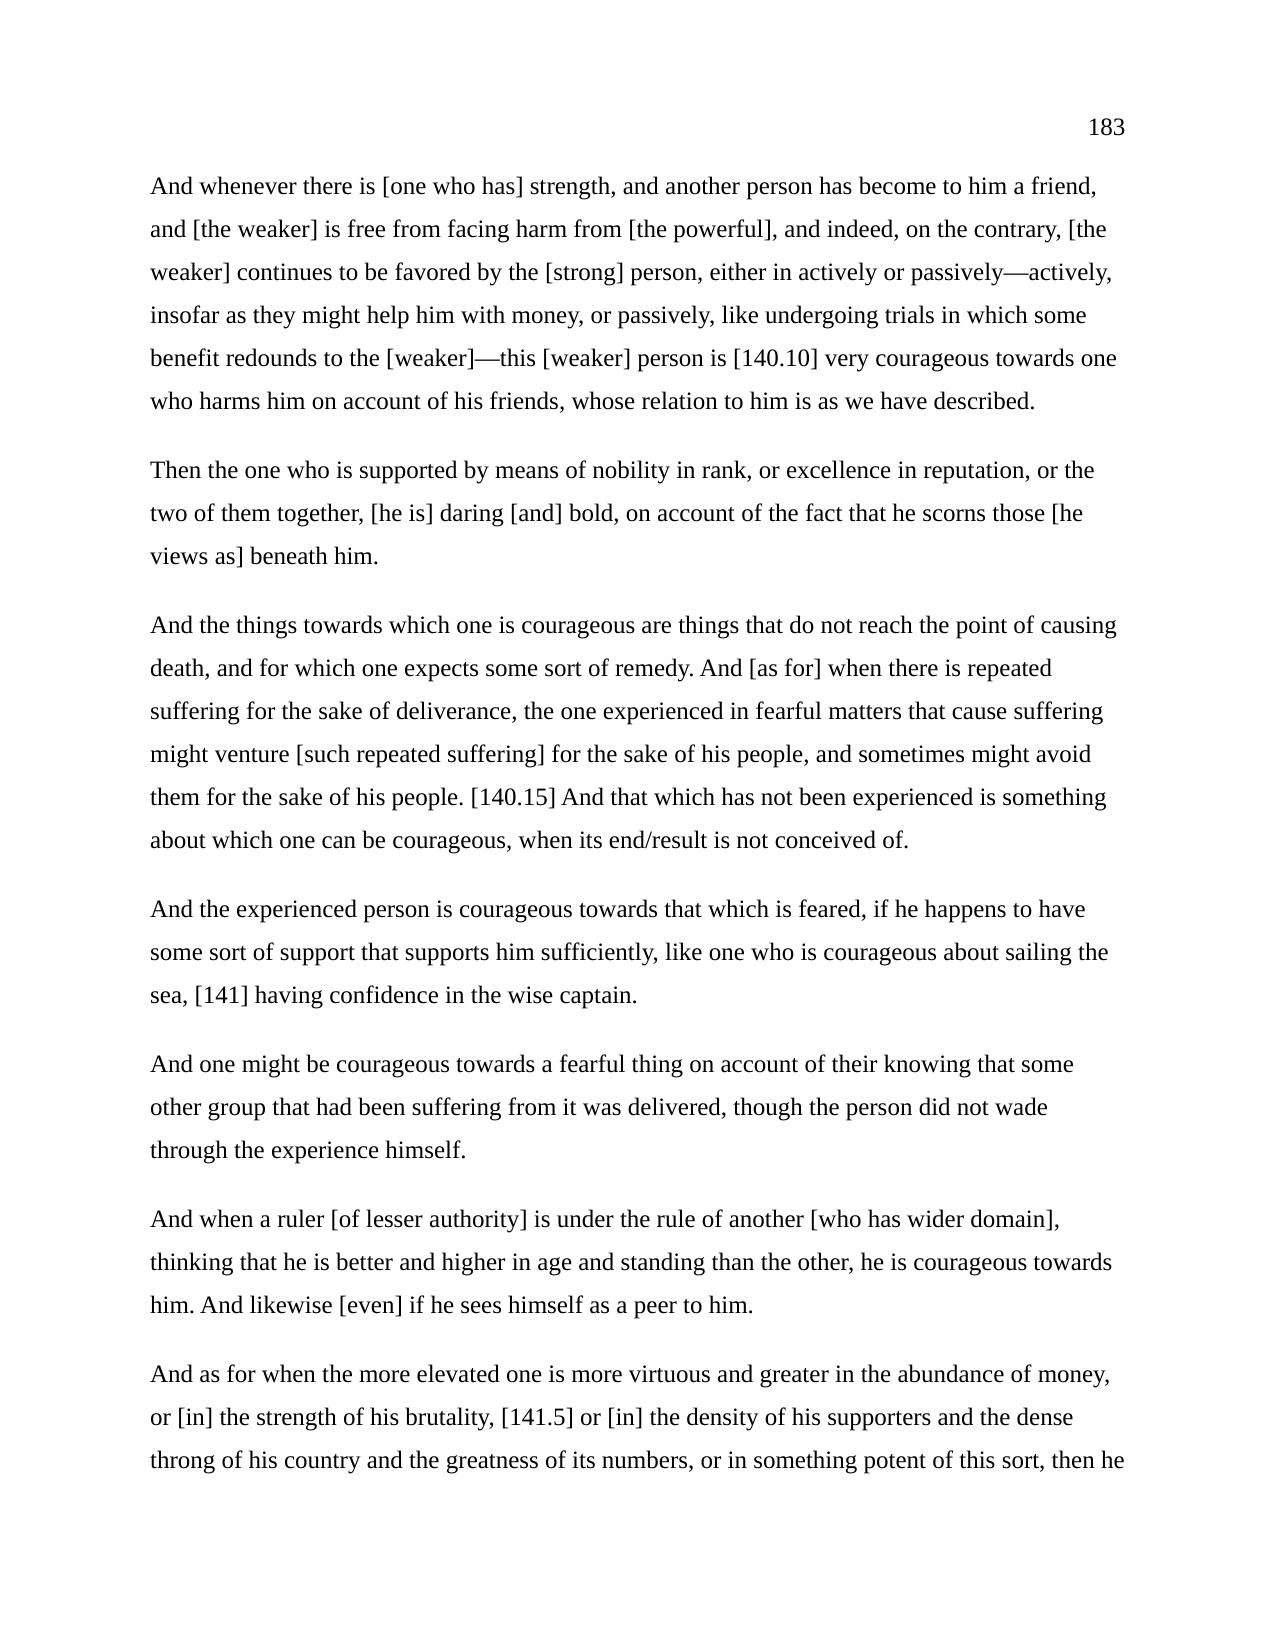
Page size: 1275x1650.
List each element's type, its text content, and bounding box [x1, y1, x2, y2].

text And one might be courageous towards a fearful thing on account of their knowing that some other group that had been suffering from it was delivered, though the person did not wade through the experience himself. [150, 1049, 1125, 1164]
text And as for when the more elevated one is more virtuous and greater in the abundance of money, or [in] the strength of his brutality, [141.5] or [in] the density of his supporters and the dense throng of his country and the greatness of its numbers, or in something potent of this sort, then he [150, 1359, 1125, 1474]
text And the things towards which one is courageous are things that do not reach the point of causing death, and for which one expects some sort of remedy. And [as for] when there is repeated suffering for the sake of deliverance, the one experienced in fearful matters that cause suffering might venture [such repeated suffering] for the sake of his people, and sometimes might avoid them for the sake of his people. [140.15] And that which has not been experienced is something about which one can be courageous, when its end/result is not conceived of. [150, 610, 1125, 854]
text Then the one who is supported by means of nobility in rank, or excellence in reputation, or the two of them together, [he is] daring [and] bold, on account of the fact that he scorns those [he views as] beneath him. [150, 455, 1125, 570]
text And whenever there is [one who has] strength, and another person has become to him a friend, and [the weaker] is free from facing harm from [the powerful], and indeed, on the contrary, [the weaker] continues to be favored by the [strong] person, either in actively or passively—actively, insofar as they might help him with money, or passively, like undergoing trials in which some benefit redounds to the [weaker]—this [weaker] person is [140.10] very courageous towards one who harms him on account of his friends, whose relation to him is as we have described. [150, 171, 1125, 415]
text And when a ruler [of lesser authority] is under the rule of another [who has wider domain], thinking that he is better and higher in age and standing than the other, he is courageous towards him. And likewise [even] if he sees himself as a peer to him. [150, 1204, 1125, 1319]
text And the experienced person is courageous towards that which is feared, if he happens to have some sort of support that supports him sufficiently, like one who is courageous about sailing the sea, [141] having confidence in the wise captain. [150, 894, 1125, 1009]
